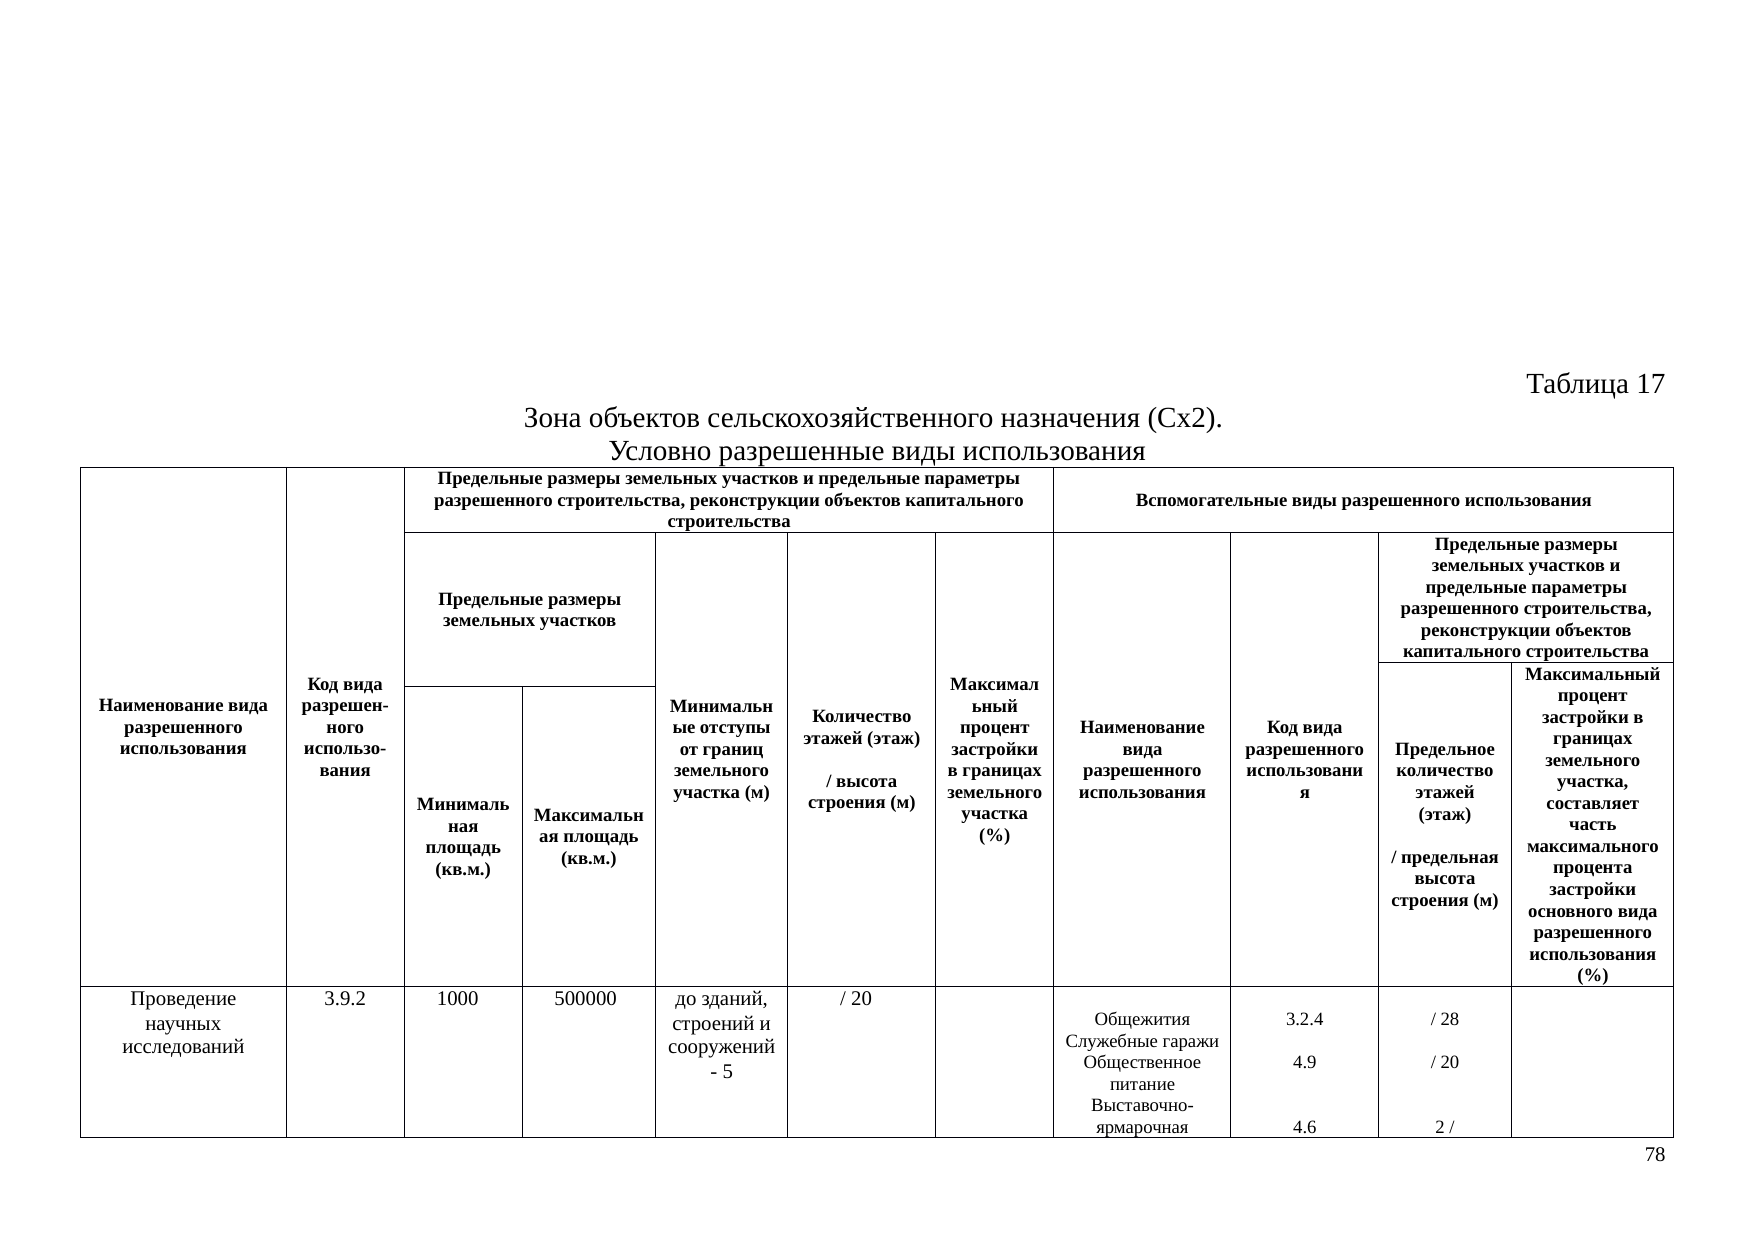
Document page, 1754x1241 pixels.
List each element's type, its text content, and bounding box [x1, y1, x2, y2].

table_cell Общежития Служебные гаражи Общественное питание Выставочно-ярмарочная [1054, 987, 1230, 1137]
table_cell Минимальная площадь (кв.м.) [405, 687, 522, 986]
table_cell 3.9.2 [287, 987, 404, 1137]
table_cell Наименование вида разрешенного использования [1054, 533, 1230, 986]
table_header Наименование вида разрешенного использования [81, 468, 286, 986]
table_cell Максимальная площадь (кв.м.) [523, 687, 655, 986]
table_cell Максимальный процент застройки в границах земельного участка (%) [936, 533, 1053, 986]
table_cell Количество этажей (этаж) / высота строения (м) [788, 533, 935, 986]
table_cell Максимальный процент застройки в границах земельного участка, составляет часть максимального процента застройки основного вида разрешенного использования (%) [1512, 663, 1673, 986]
table_cell [936, 987, 1053, 1137]
table_header Вспомогательные виды разрешенного использования [1054, 468, 1673, 532]
table_cell Предельные размеры земельных участков и предельные параметры разрешенного строительства, реконструкции объектов капитального строительства [1379, 533, 1673, 662]
table_cell Предельные размеры земельных участков [405, 533, 655, 686]
table_cell 3.2.4 4.9 4.6 [1231, 987, 1378, 1137]
text Зона объектов сельскохозяйственного назначения (Сх2). [89, 400, 1665, 433]
table_cell 500000 [523, 987, 655, 1137]
table_cell Код вида разрешенного использования [1231, 533, 1378, 986]
text Таблица 17 [89, 366, 1665, 400]
table_cell Предельное количество этажей (этаж) / предельная высота строения (м) [1379, 663, 1511, 986]
table_cell до зданий, строений и сооружений - 5 [656, 987, 787, 1137]
table_header Код вида разрешен-ного использо-вания [287, 468, 404, 986]
table_cell 1000 [405, 987, 522, 1137]
table_cell Проведение научных исследований [81, 987, 286, 1137]
table_cell [1512, 987, 1673, 1137]
table_cell / 20 [788, 987, 935, 1137]
table_header Предельные размеры земельных участков и предельные параметры разрешенного строительства, реконструкции объектов капитального строительства [405, 468, 1053, 532]
table_cell / 28 / 20 2 / [1379, 987, 1511, 1137]
text Условно разрешенные виды использования [89, 433, 1665, 467]
table_cell Минимальные отступы от границ земельного участка (м) [656, 533, 787, 986]
